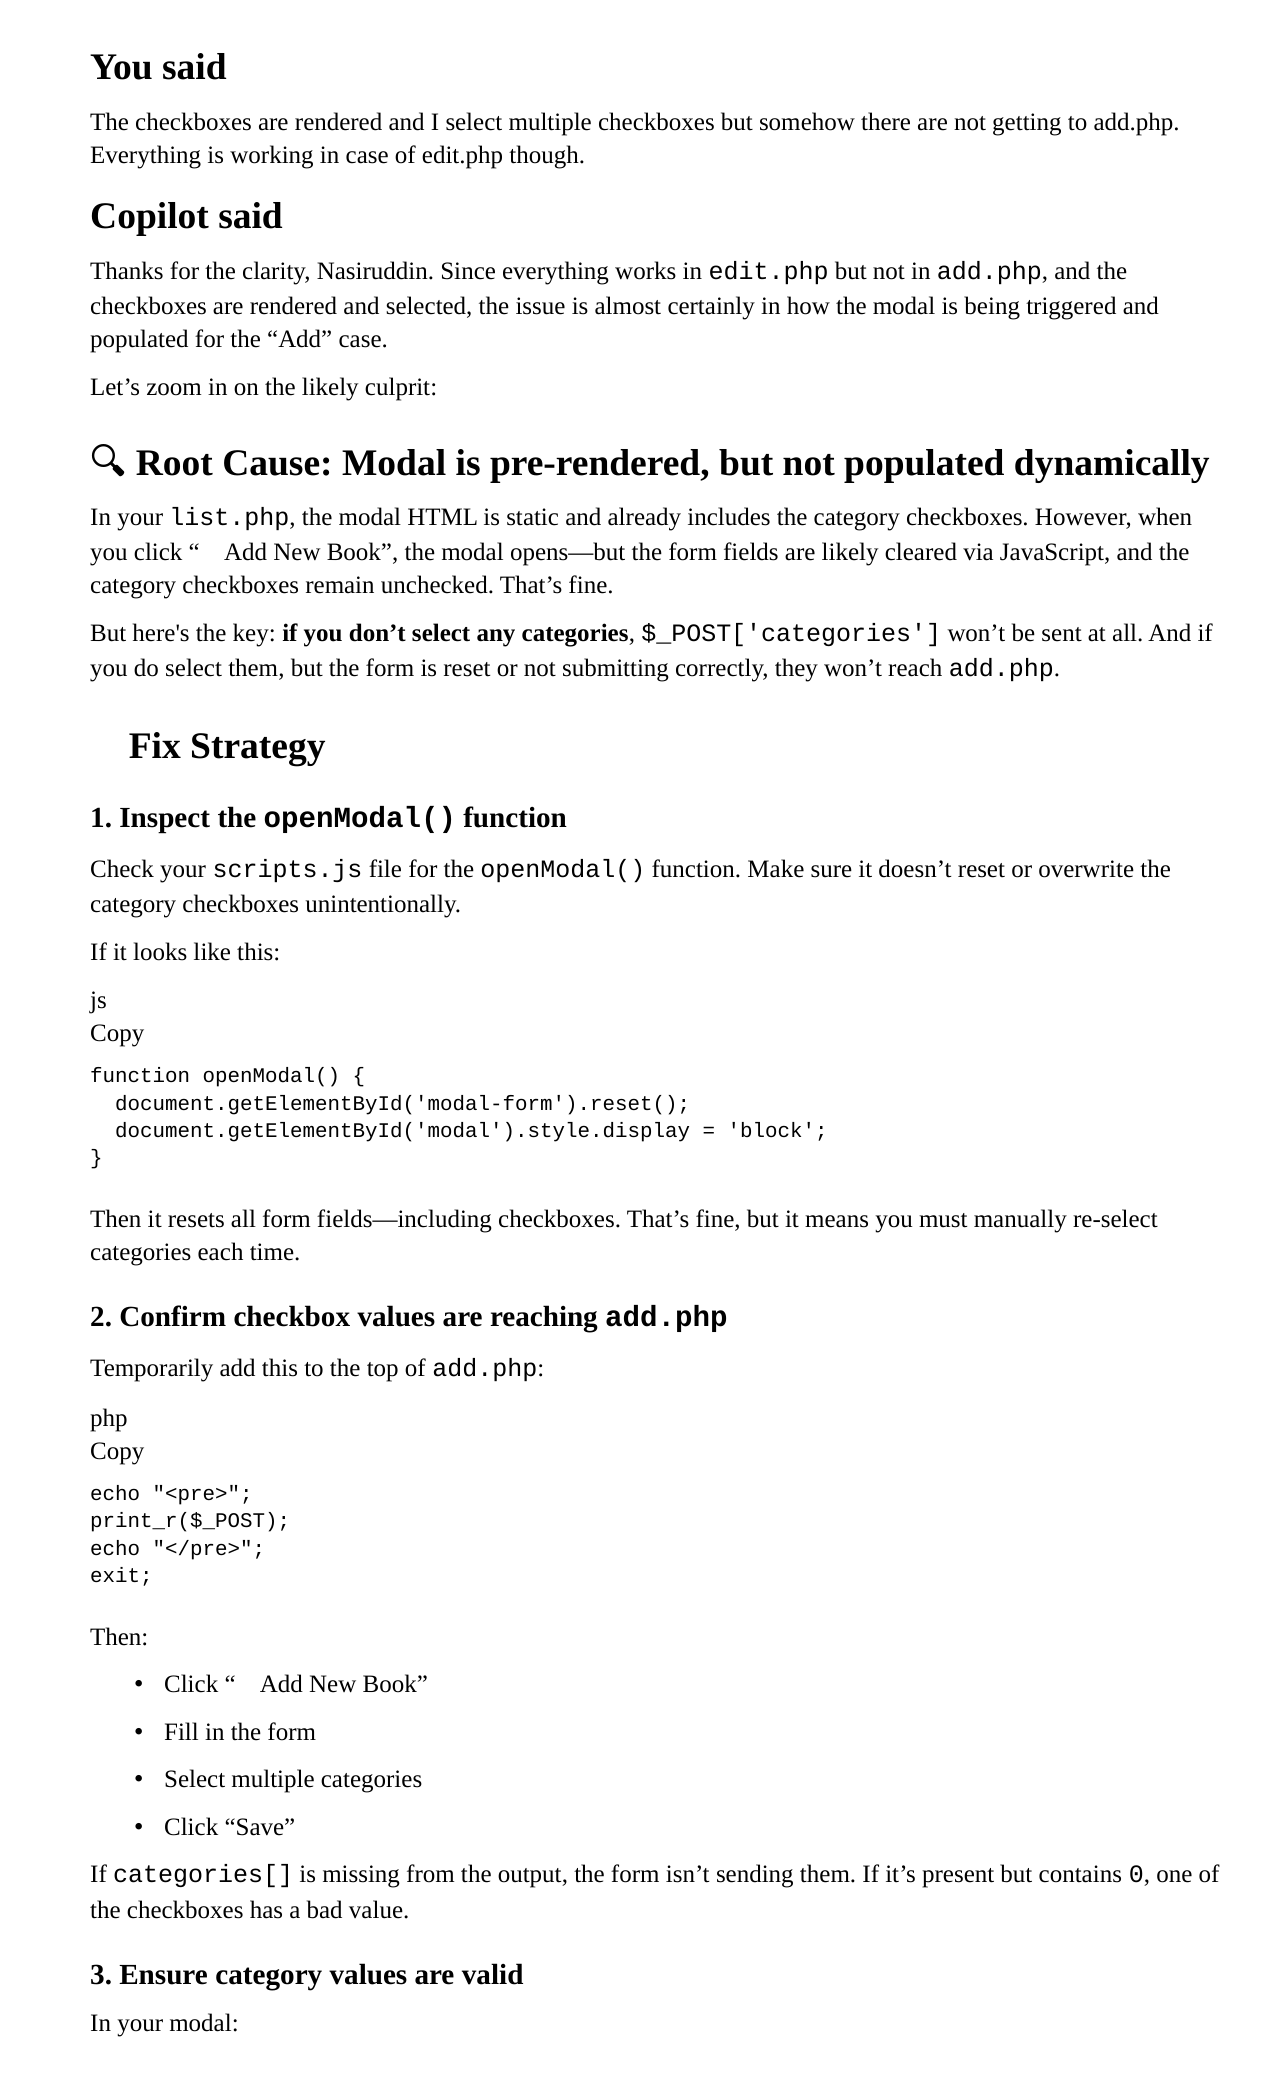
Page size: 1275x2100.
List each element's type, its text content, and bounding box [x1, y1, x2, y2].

subtitle 2. Confirm checkbox values are reaching add.php [90, 1299, 1230, 1335]
text Copy [90, 1018, 1230, 1047]
subtitle 3. Ensure category values are valid [90, 1957, 1230, 1990]
text exit; [90, 1565, 1230, 1588]
text Then it resets all form fields—including checkboxes. That’s fine, but it means you must manually re-select categories each time. [90, 1204, 1230, 1265]
text Temporarily add this to the top of add.php: [90, 1353, 1230, 1383]
text echo "</pre>"; [90, 1538, 1230, 1561]
list Click “Save” [134, 1812, 1230, 1841]
text } [90, 1147, 1230, 1171]
text print_r($_POST); [90, 1511, 1230, 1534]
text Thanks for the clarity, Nasiruddin. Since everything works in edit.php but not in add.php, and the checkboxes are rendered and selected, the issue is almost certainly in how the modal is being triggered and populated for the “Add” case. [90, 256, 1230, 353]
subtitle 1. Inspect the openModal() function [90, 801, 1230, 837]
text Then: [90, 1622, 1230, 1650]
text document.getElementById('modal').style.display = 'block'; [90, 1120, 1230, 1143]
text Let’s zoom in on the likely culprit: [90, 372, 1230, 401]
text Copy [90, 1436, 1230, 1464]
text In your modal: [90, 2008, 1230, 2037]
subtitle You said [90, 45, 1230, 88]
list Fill in the form [134, 1717, 1230, 1746]
text In your list.php, the modal HTML is static and already includes the category checkboxes. However, when you click “➕ Add New Book”, the modal opens—but the form fields are likely cleared via JavaScript, and the category checkboxes remain unchecked. That’s fine. [90, 502, 1230, 599]
text document.getElementById('modal-form').reset(); [90, 1093, 1230, 1116]
text function openModal() { [90, 1065, 1230, 1089]
text If it looks like this: [90, 937, 1230, 966]
text But here's the key: if you don’t select any categories, $_POST['categories'] won’t be sent at all. And if you do select them, but the form is reset or not submitting correctly, they won’t reach add.php. [90, 618, 1230, 684]
text The checkboxes are rendered and I select multiple checkboxes but somehow there are not getting to add.php. Everything is working in case of edit.php though. [90, 107, 1230, 169]
subtitle 🔍 Root Cause: Modal is pre-rendered, but not populated dynamically [90, 440, 1230, 483]
text echo "<pre>"; [90, 1483, 1230, 1507]
subtitle Copilot said [90, 194, 1230, 237]
text php [90, 1403, 1230, 1431]
list Click “➕ Add New Book” [134, 1669, 1230, 1698]
text Check your scripts.js file for the openModal() function. Make sure it doesn’t reset or overwrite the category checkboxes unintentionally. [90, 854, 1230, 918]
text If categories[] is missing from the output, the form isn’t sending them. If it’s present but contains 0, one of the checkboxes has a bad value. [90, 1859, 1230, 1923]
text js [90, 985, 1230, 1013]
subtitle ✅ Fix Strategy [90, 724, 1230, 767]
list Select multiple categories [134, 1764, 1230, 1793]
